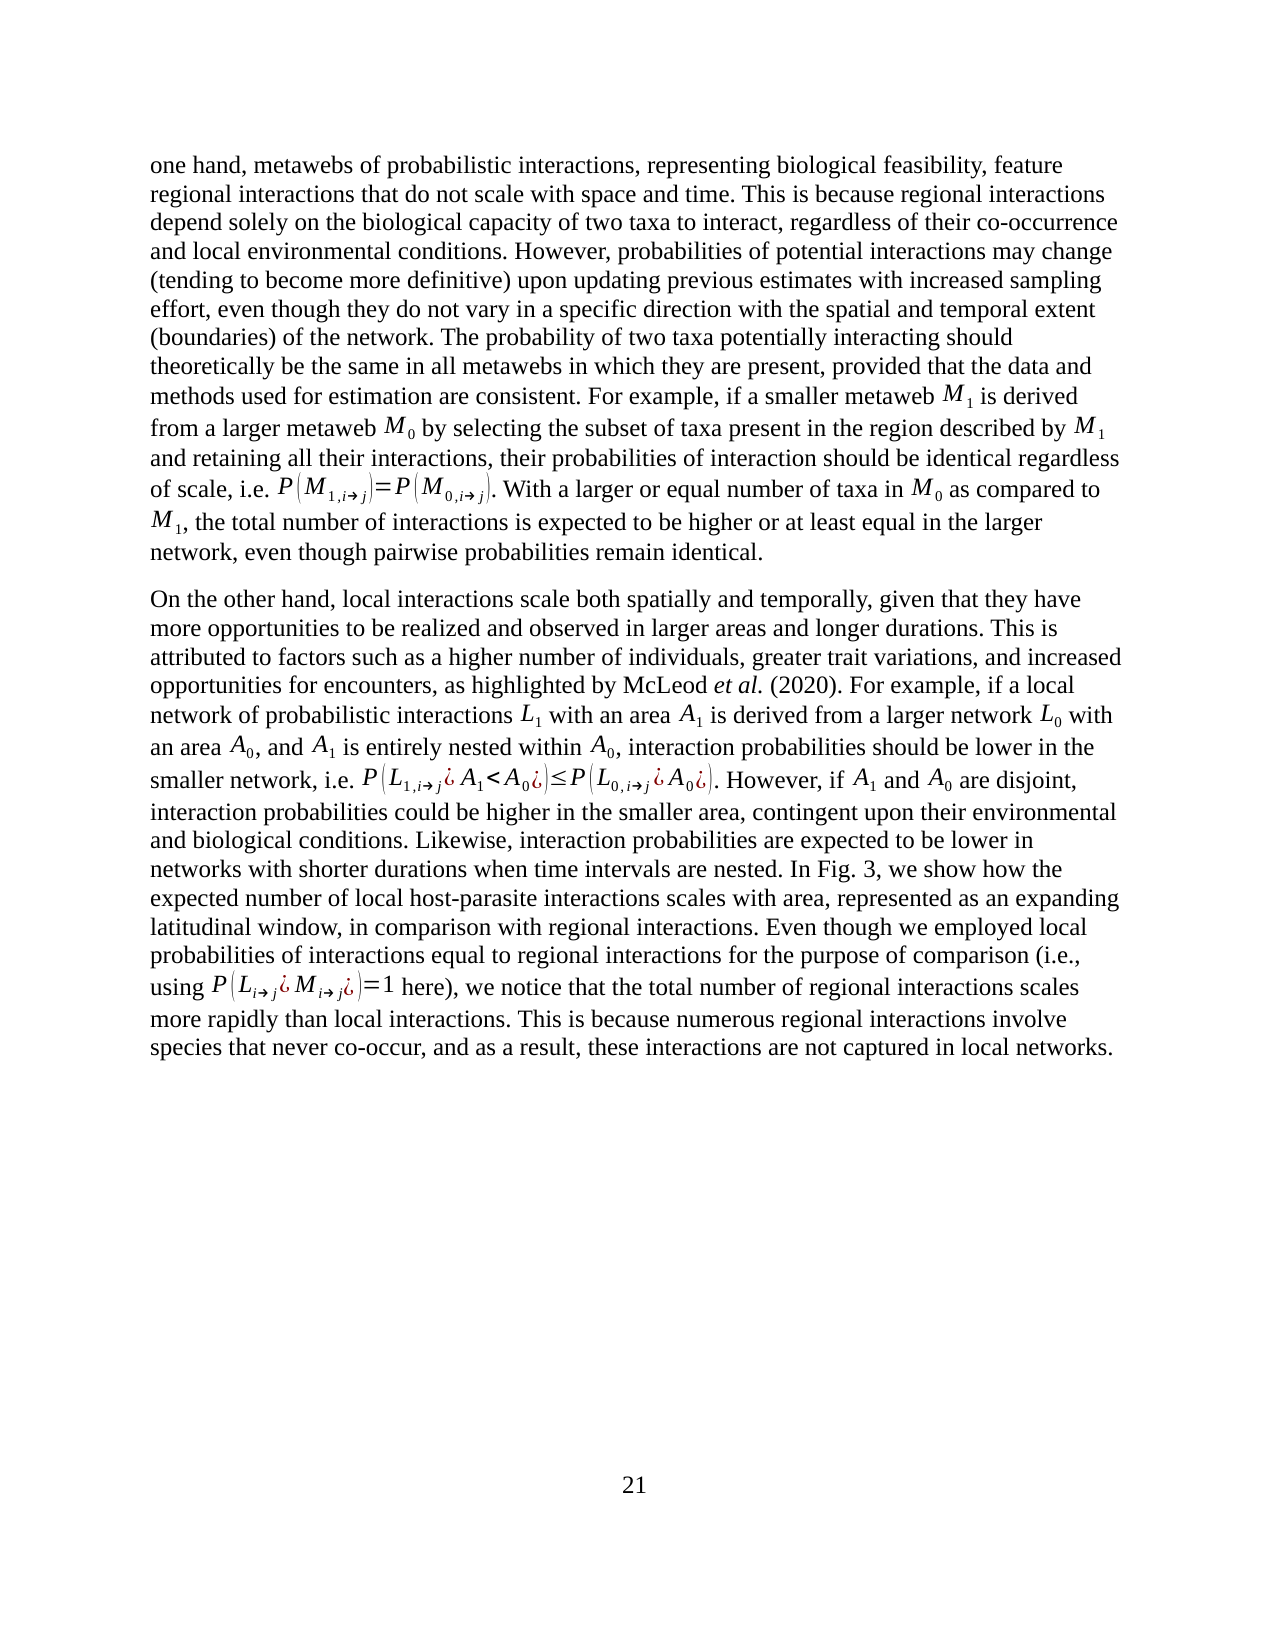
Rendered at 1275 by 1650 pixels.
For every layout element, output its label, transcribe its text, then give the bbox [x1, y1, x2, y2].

text On the other hand, local interactions scale both spatially and temporally, given that they have more opportunities to be realized and observed in larger areas and longer durations. This is attributed to factors such as a higher number of individuals, greater trait variations, and increased opportunities for encounters, as highlighted by McLeod et al. (2020). For example, if a local network of probabilistic interactions with an area is derived from a larger network with an area , and is entirely nested within , interaction probabilities should be lower in the smaller network, i.e. . However, if and are disjoint, interaction probabilities could be higher in the smaller area, contingent upon their environmental and biological conditions. Likewise, interaction probabilities are expected to be lower in networks with shorter durations when time intervals are nested. In Fig. 3, we show how the expected number of local host-parasite interactions scales with area, represented as an expanding latitudinal window, in comparison with regional interactions. Even though we employed local probabilities of interactions equal to regional interactions for the purpose of comparison (i.e., using here), we notice that the total number of regional interactions scales more rapidly than local interactions. This is because numerous regional interactions involve species that never co-occur, and as a result, these interactions are not captured in local networks. [150, 584, 1125, 1061]
text one hand, metawebs of probabilistic interactions, representing biological feasibility, feature regional interactions that do not scale with space and time. This is because regional interactions depend solely on the biological capacity of two taxa to interact, regardless of their co-occurrence and local environmental conditions. However, probabilities of potential interactions may change (tending to become more definitive) upon updating previous estimates with increased sampling effort, even though they do not vary in a specific direction with the spatial and temporal extent (boundaries) of the network. The probability of two taxa potentially interacting should theoretically be the same in all metawebs in which they are present, provided that the data and methods used for estimation are consistent. For example, if a smaller metaweb is derived from a larger metaweb by selecting the subset of taxa present in the region described by and retaining all their interactions, their probabilities of interaction should be identical regardless of scale, i.e. . With a larger or equal number of taxa in as compared to , the total number of interactions is expected to be higher or at least equal in the larger network, even though pairwise probabilities remain identical. [150, 150, 1125, 566]
